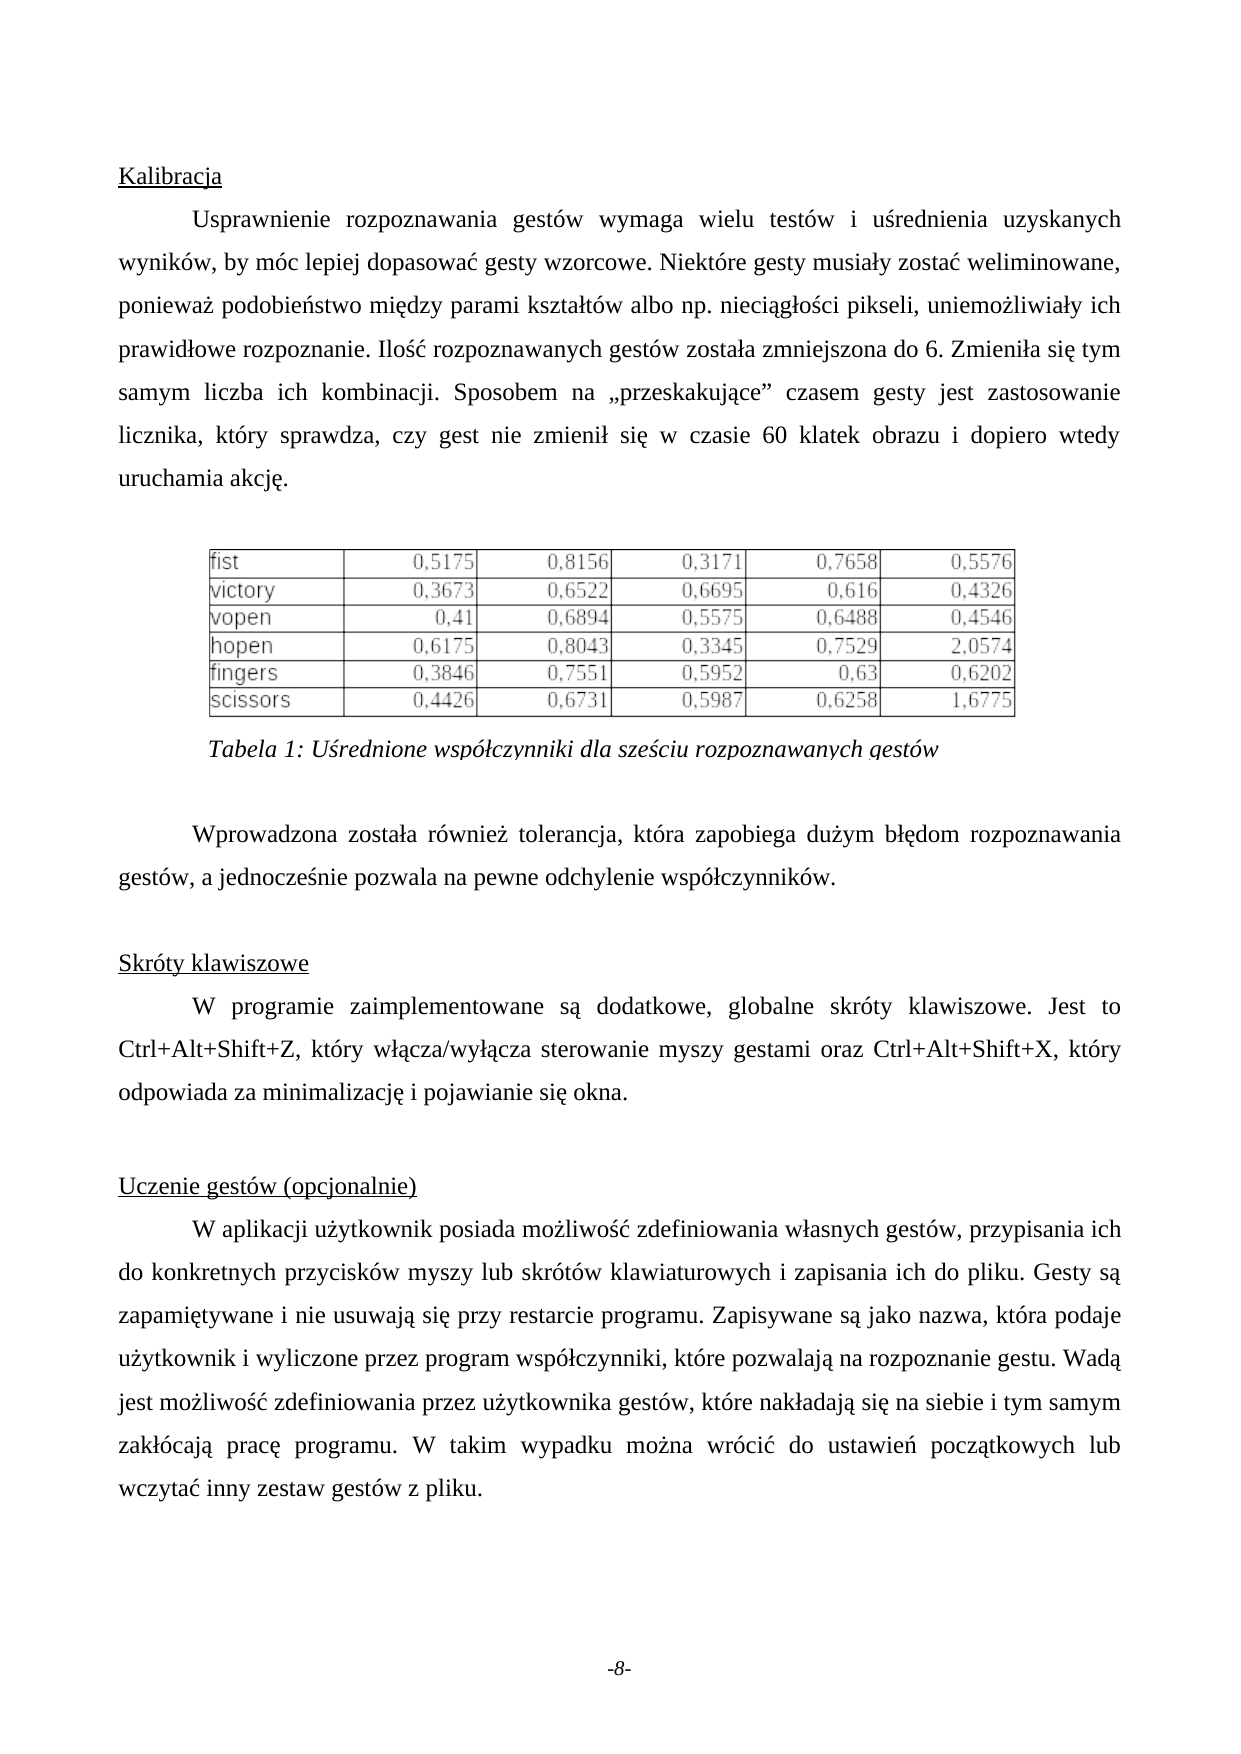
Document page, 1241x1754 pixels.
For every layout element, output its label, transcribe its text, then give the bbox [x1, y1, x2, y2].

text W aplikacji użytkownik posiada możliwość zdefiniowania własnych gestów, przypisania ich do konkretnych przycisków myszy lub skrótów klawiaturowych i zapisania ich do pliku. Gesty są zapamiętywane i nie usuwają się przy restarcie programu. Zapisywane są jako nazwa, która podaje użytkownik i wyliczone przez program współczynniki, które pozwalają na rozpoznanie gestu. Wadą jest możliwość zdefiniowania przez użytkownika gestów, które nakładają się na siebie i tym samym zakłócają pracę programu. W takim wypadku można wrócić do ustawień początkowych lub wczytać inny zestaw gestów z pliku. [118, 1214, 1122, 1502]
text Kalibracja [118, 161, 1122, 190]
text Uczenie gestów (opcjonalnie) [118, 1171, 1122, 1200]
text Usprawnienie rozpoznawania gestów wymaga wielu testów i uśrednienia uzyskanych wyników, by móc lepiej dopasować gesty wzorcowe. Niektóre gesty musiały zostać weliminowane, ponieważ podobieństwo między parami kształtów albo np. nieciągłości pikseli, uniemożliwiały ich prawidłowe rozpoznanie. Ilość rozpoznawanych gestów została zmniejszona do 6. Zmieniła się tym samym liczba ich kombinacji. Sposobem na „przeskakujące” czasem gesty jest zastosowanie licznika, który sprawdza, czy gest nie zmienił się w czasie 60 klatek obrazu i dopiero wtedy uruchamia akcję. [118, 204, 1122, 492]
text W programie zaimplementowane są dodatkowe, globalne skróty klawiszowe. Jest to Ctrl+Alt+Shift+Z, który włącza/wyłącza sterowanie myszy gestami oraz Ctrl+Alt+Shift+X, który odpowiada za minimalizację i pojawianie się okna. [118, 991, 1122, 1106]
text Tabela 1: Uśrednione współczynniki dla sześciu rozpoznawanych gestów [208, 548, 1020, 760]
text Wprowadzona została również tolerancja, która zapobiega dużym błędom rozpoznawania gestów, a jednocześnie pozwala na pewne odchylenie współczynników. [118, 819, 1122, 891]
text Skróty klawiszowe [118, 948, 1122, 977]
